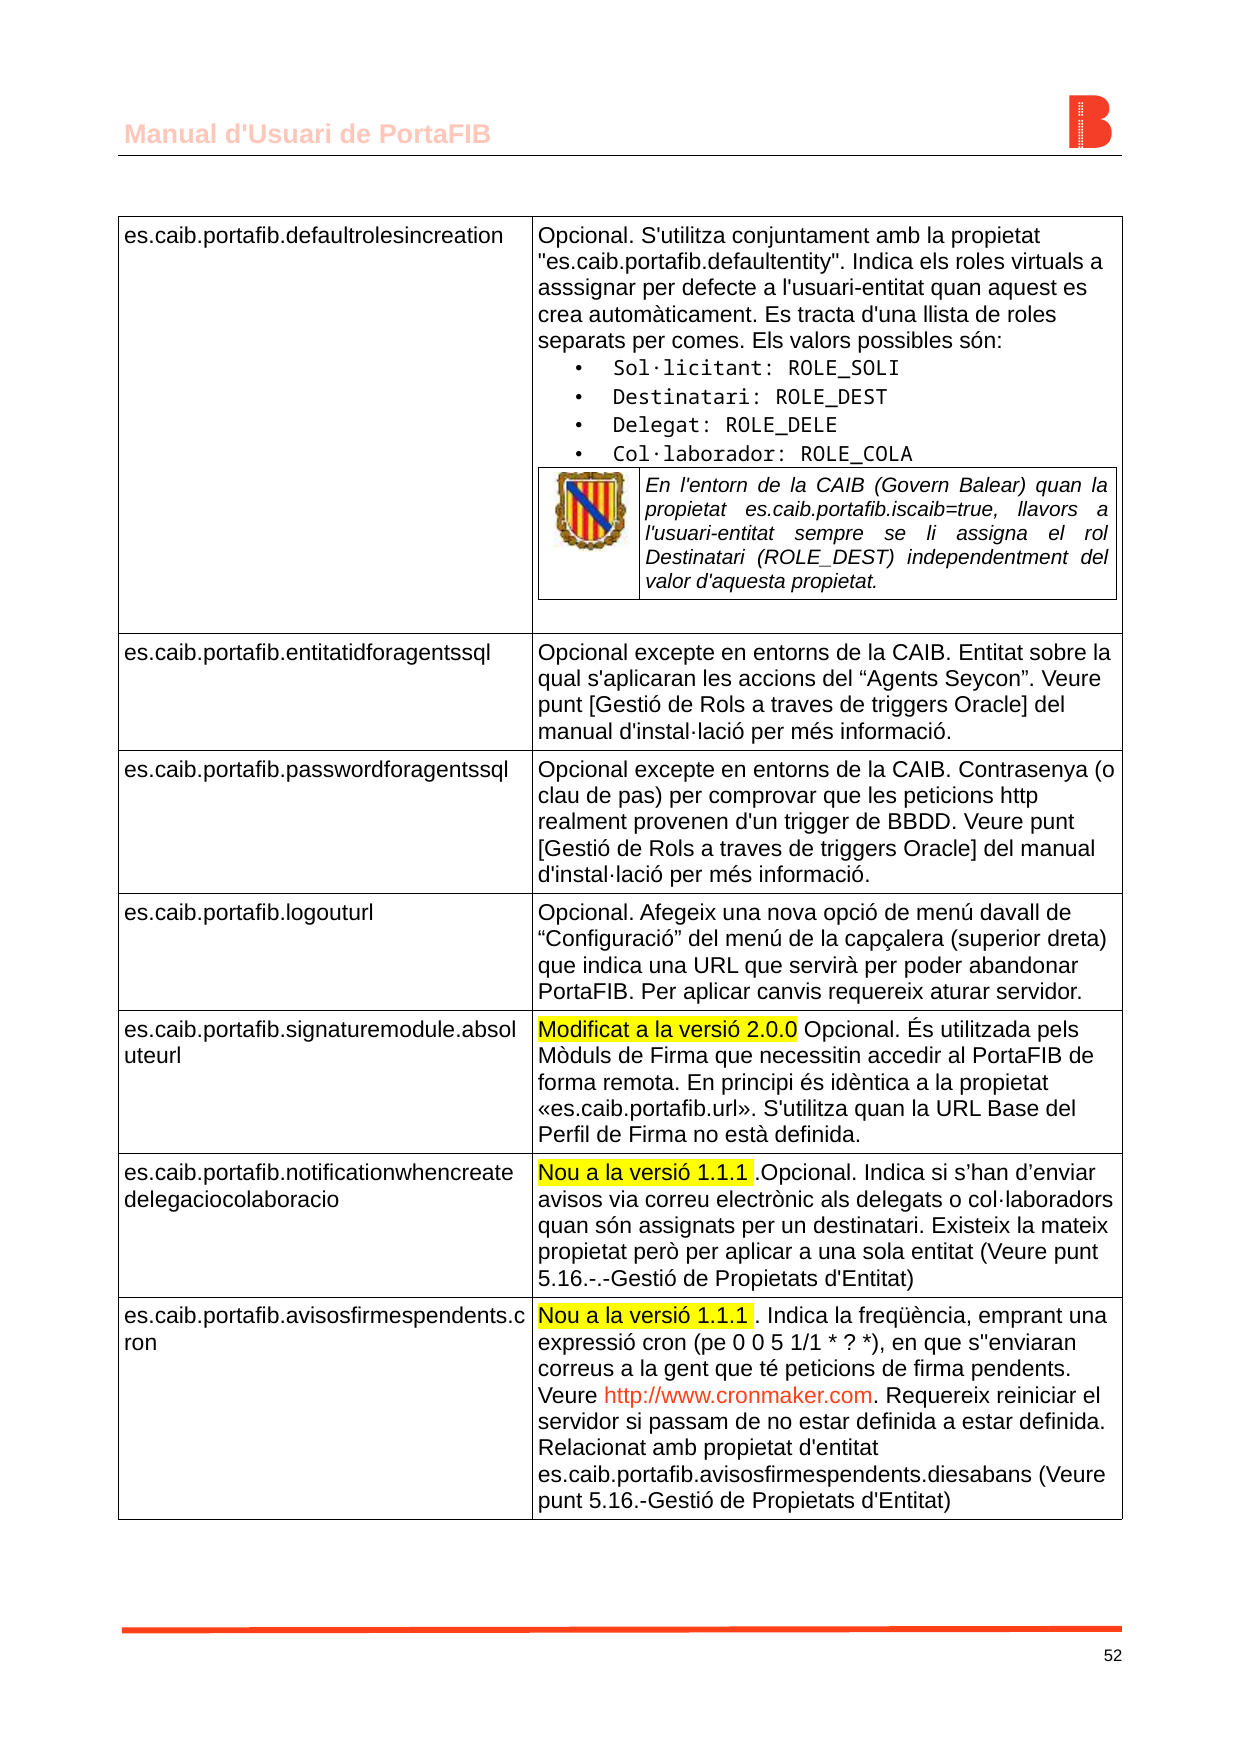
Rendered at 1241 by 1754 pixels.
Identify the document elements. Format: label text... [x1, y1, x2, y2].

table_cell es.caib.portafib.passwordforagentssql [119, 751, 532, 893]
table_header En l'entorn de la CAIB (Govern Balear) quan la propietat es.caib.portafib.iscaib=true, llavors a l'usuari-entitat sempre se li assigna el rol Destinatari (ROLE_DEST) independentment del valor d'aquesta propietat. [640, 468, 1116, 598]
table_cell es.caib.portafib.logouturl [119, 894, 532, 1010]
table_cell Nou a la versió 1.1.1 .Opcional. Indica si s’han d’enviar avisos via correu electrònic als delegats o col·laboradors quan són assignats per un destinatari. Existeix la mateix propietat però per aplicar a una sola entitat (Veure punt 5.16.-.-Gestió de Propietats d'Entitat) [533, 1154, 1122, 1297]
picture [551, 472, 631, 552]
table_cell Nou a la versió 1.1.1 . Indica la freqüència, emprant una expressió cron (pe 0 0 5 1/1 * ? *), en que s''enviaran correus a la gent que té peticions de firma pendents. Veure http://www.cronmaker.com. Requereix reiniciar el servidor si passam de no estar definida a estar definida. Relacionat amb propietat d'entitat es.caib.portafib.avisosfirmespendents.diesabans (Veure punt 5.16.-Gestió de Propietats d'Entitat) [533, 1298, 1122, 1519]
table_cell es.caib.portafib.notificationwhencreatedelegaciocolaboracio [119, 1154, 532, 1297]
picture [1063, 94, 1117, 150]
table_header [539, 468, 639, 598]
table_cell Modificat a la versió 2.0.0 Opcional. És utilitzada pels Mòduls de Firma que necessitin accedir al PortaFIB de forma remota. En principi és idèntica a la propietat «es.caib.portafib.url». S'utilitza quan la URL Base del Perfil de Firma no està definida. [533, 1011, 1122, 1153]
table_cell Opcional excepte en entorns de la CAIB. Entitat sobre la qual s'aplicaran les accions del “Agents Seycon”. Veure punt [Gestió de Rols a traves de triggers Oracle] del manual d'instal·lació per més informació. [533, 634, 1122, 750]
table_cell Opcional. Afegeix una nova opció de menú davall de “Configuració” del menú de la capçalera (superior dreta) que indica una URL que servirà per poder abandonar PortaFIB. Per aplicar canvis requereix aturar servidor. [533, 894, 1122, 1010]
table_cell es.caib.portafib.avisosfirmespendents.cron [119, 1298, 532, 1519]
table_cell es.caib.portafib.signaturemodule.absoluteurl [119, 1011, 532, 1153]
table_cell es.caib.portafib.entitatidforagentssql [119, 634, 532, 750]
table_cell Opcional. S'utilitza conjuntament amb la propietat "es.caib.portafib.defaultentity". Indica els roles virtuals a asssignar per defecte a l'usuari-entitat quan aquest es crea automàticament. Es tracta d'una llista de roles separats per comes. Els valors possibles són: Sol·licitant: ROLE_SOLI Destinatari: ROLE_DEST Delegat: ROLE_DELE Col·laborador: ROLE_COLA [533, 217, 1122, 633]
table_cell Opcional excepte en entorns de la CAIB. Contrasenya (o clau de pas) per comprovar que les peticions http realment provenen d'un trigger de BBDD. Veure punt [Gestió de Rols a traves de triggers Oracle] del manual d'instal·lació per més informació. [533, 751, 1122, 893]
table_cell es.caib.portafib.defaultrolesincreation [119, 217, 532, 633]
